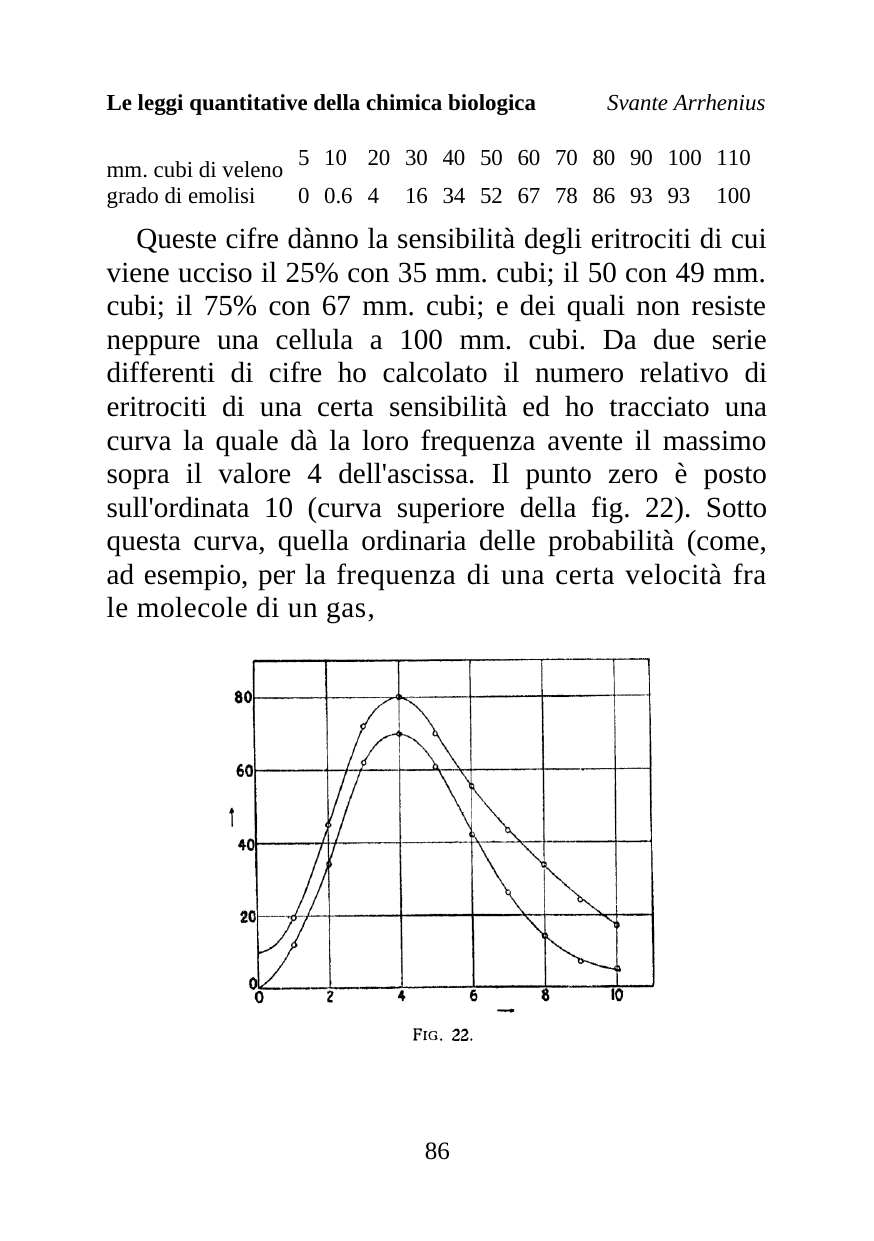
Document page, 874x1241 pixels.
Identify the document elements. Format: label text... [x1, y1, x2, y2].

table_cell 78 [548, 183, 585, 221]
table_header 20 [360, 144, 397, 183]
table_cell grado di emolisi [99, 183, 291, 221]
table_cell 4 [360, 183, 397, 221]
table_cell 93 [660, 183, 709, 221]
table_header 60 [510, 144, 547, 183]
table_header 5 [291, 144, 317, 183]
table_cell 0.6 [317, 183, 360, 221]
table_header 80 [585, 144, 622, 183]
table_cell 34 [435, 183, 472, 221]
table_header 30 [398, 144, 435, 183]
table_header 100 [660, 144, 709, 183]
table_cell 86 [585, 183, 622, 221]
table_cell 16 [398, 183, 435, 221]
table_header 10 [317, 144, 360, 183]
table_header mm. cubi di veleno [99, 144, 291, 183]
table_cell 0 [291, 183, 317, 221]
table_cell 100 [709, 183, 758, 221]
text Queste cifre dànno la sensibilità degli eritrociti di cui viene ucciso il 25% con 35 mm. cubi; il 50 con 49 mm. cubi; il 75% con 67 mm. cubi; e dei quali non resiste neppure una cellula a 100 mm. cubi. Da due serie differenti di cifre ho calcolato il numero relativo di eritrociti di una certa sensibilità ed ho tracciato una curva la quale dà la loro frequenza avente il massimo sopra il valore 4 dell'ascissa. Il punto zero è posto sull'ordinata 10 (curva superiore della fig. 22). Sotto questa curva, quella ordinaria delle probabilità (come, ad esempio, per la frequenza di una certa velocità fra le molecole di un gas, [106, 221, 768, 624]
table_header 70 [548, 144, 585, 183]
table_cell 67 [510, 183, 547, 221]
table_header 110 [709, 144, 758, 183]
table_cell 93 [623, 183, 660, 221]
table_header 40 [435, 144, 472, 183]
table_cell 52 [473, 183, 510, 221]
table_header 50 [473, 144, 510, 183]
table_header 90 [623, 144, 660, 183]
picture [201, 633, 674, 1064]
